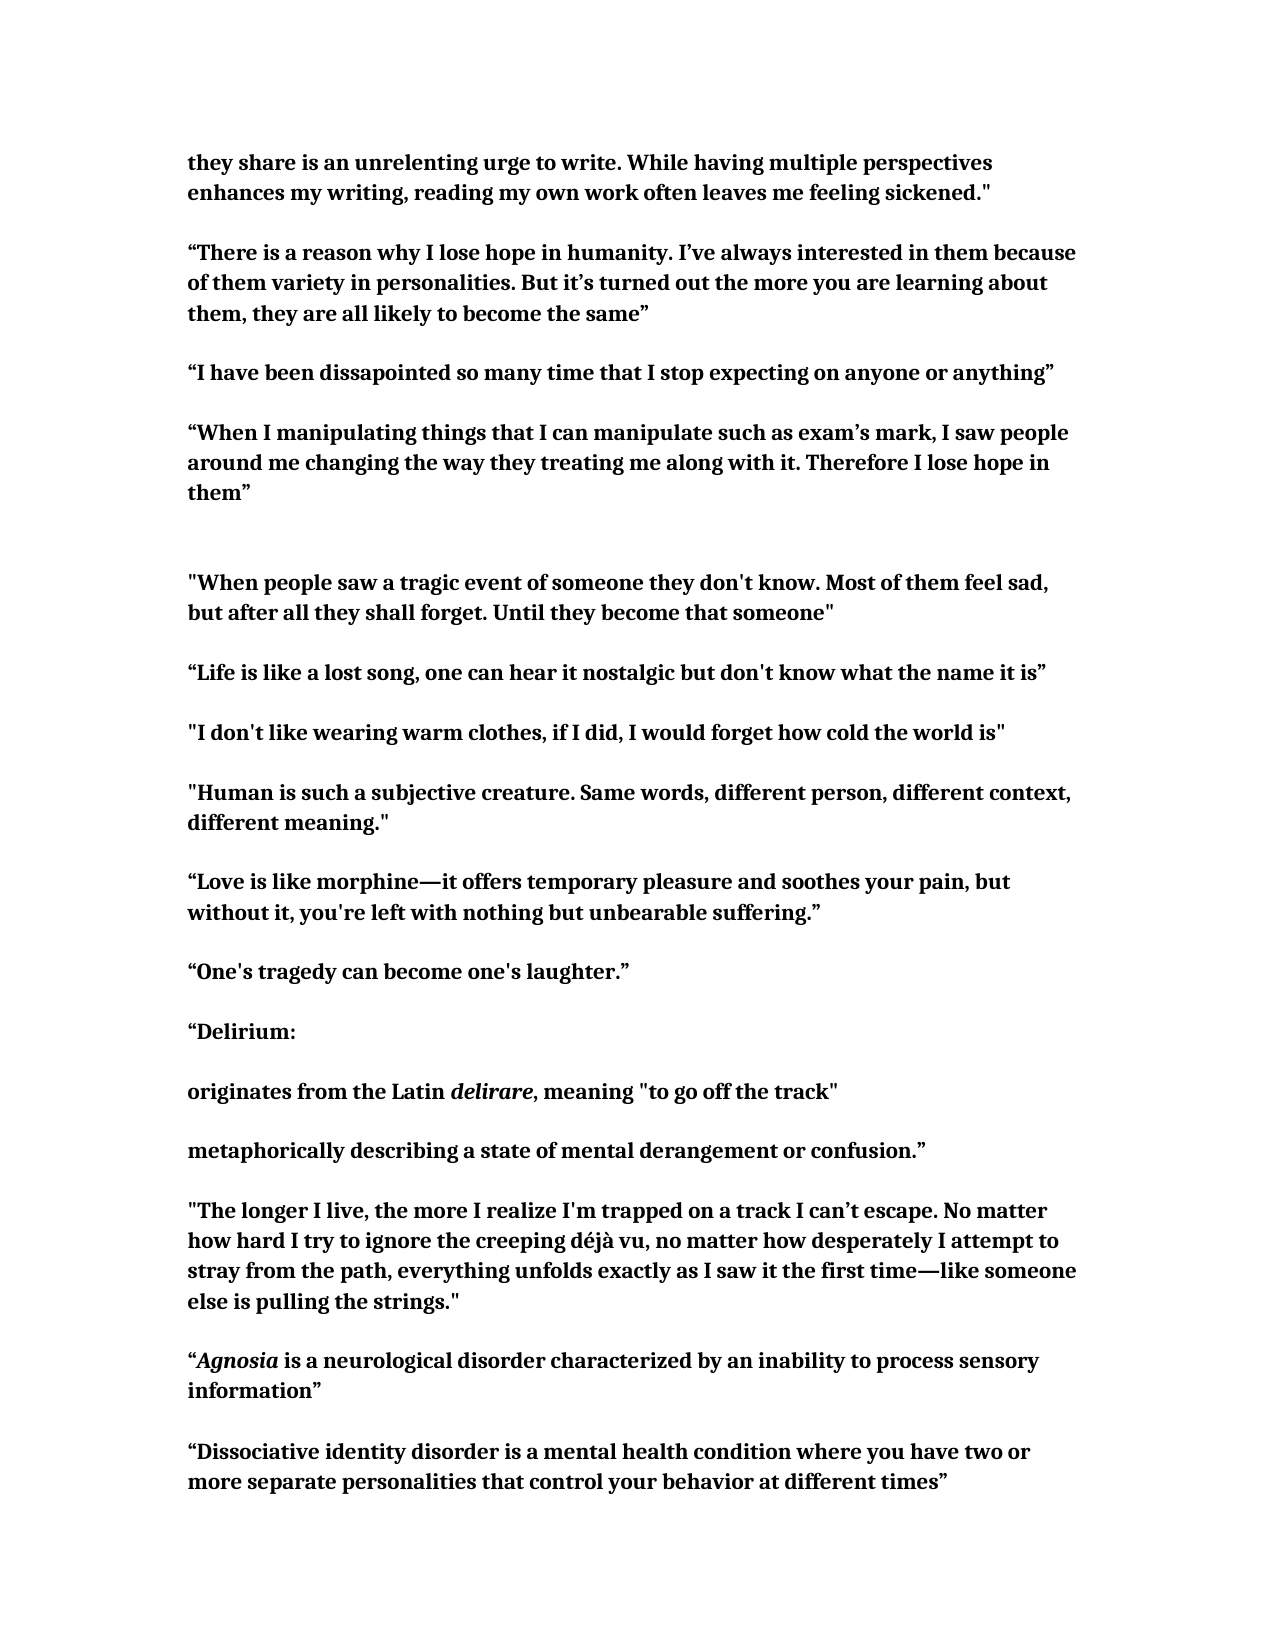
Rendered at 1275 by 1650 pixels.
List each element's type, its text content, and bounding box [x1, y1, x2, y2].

text “One's tragedy can become one's laughter.” [187, 959, 1087, 985]
text originates from the Latin delirare, meaning "to go off the track" [187, 1078, 1087, 1105]
text "When people saw a tragic event of someone they don't know. Most of them feel sad, but after all they shall forget. Until they become that someone" [187, 540, 1087, 627]
text "I don't like wearing warm clothes, if I did, I would forget how cold the world is" [187, 719, 1087, 746]
text "The longer I live, the more I realize I'm trapped on a track I can’t escape. No matter how hard I try to ignore the creeping déjà vu, no matter how desperately I attempt to stray from the path, everything unfolds exactly as I saw it the first time—like someone else is pulling the strings." [187, 1198, 1087, 1315]
text “Agnosia is a neurological disorder characterized by an inability to process sensory information” “Dissociative identity disorder is a mental health condition where you have two or more separate personalities that control your behavior at different times” [187, 1348, 1087, 1495]
text “Love is like morphine—it offers temporary pleasure and soothes your pain, but without it, you're left with nothing but unbearable suffering.” [187, 869, 1087, 926]
text “I have been dissapointed so many time that I stop expecting on anyone or anything” [187, 360, 1087, 386]
text “Delirium: [187, 1019, 1087, 1045]
text “There is a reason why I lose hope in humanity. I’ve always interested in them because of them variety in personalities. But it’s turned out the more you are learning about them, they are all likely to become the same” [187, 240, 1087, 327]
text metaphorically describing a state of mental derangement or confusion.” [187, 1138, 1087, 1164]
text “Life is like a lost song, one can hear it nostalgic but don't know what the name it is” [187, 660, 1087, 686]
text they share is an unrelenting urge to write. While having multiple perspectives enhances my writing, reading my own work often leaves me feeling sickened." [187, 150, 1087, 207]
text "Human is such a subjective creature. Same words, different person, different context, different meaning." [187, 779, 1087, 836]
text “When I manipulating things that I can manipulate such as exam’s mark, I saw people around me changing the way they treating me along with it. Therefore I lose hope in them” [187, 420, 1087, 506]
